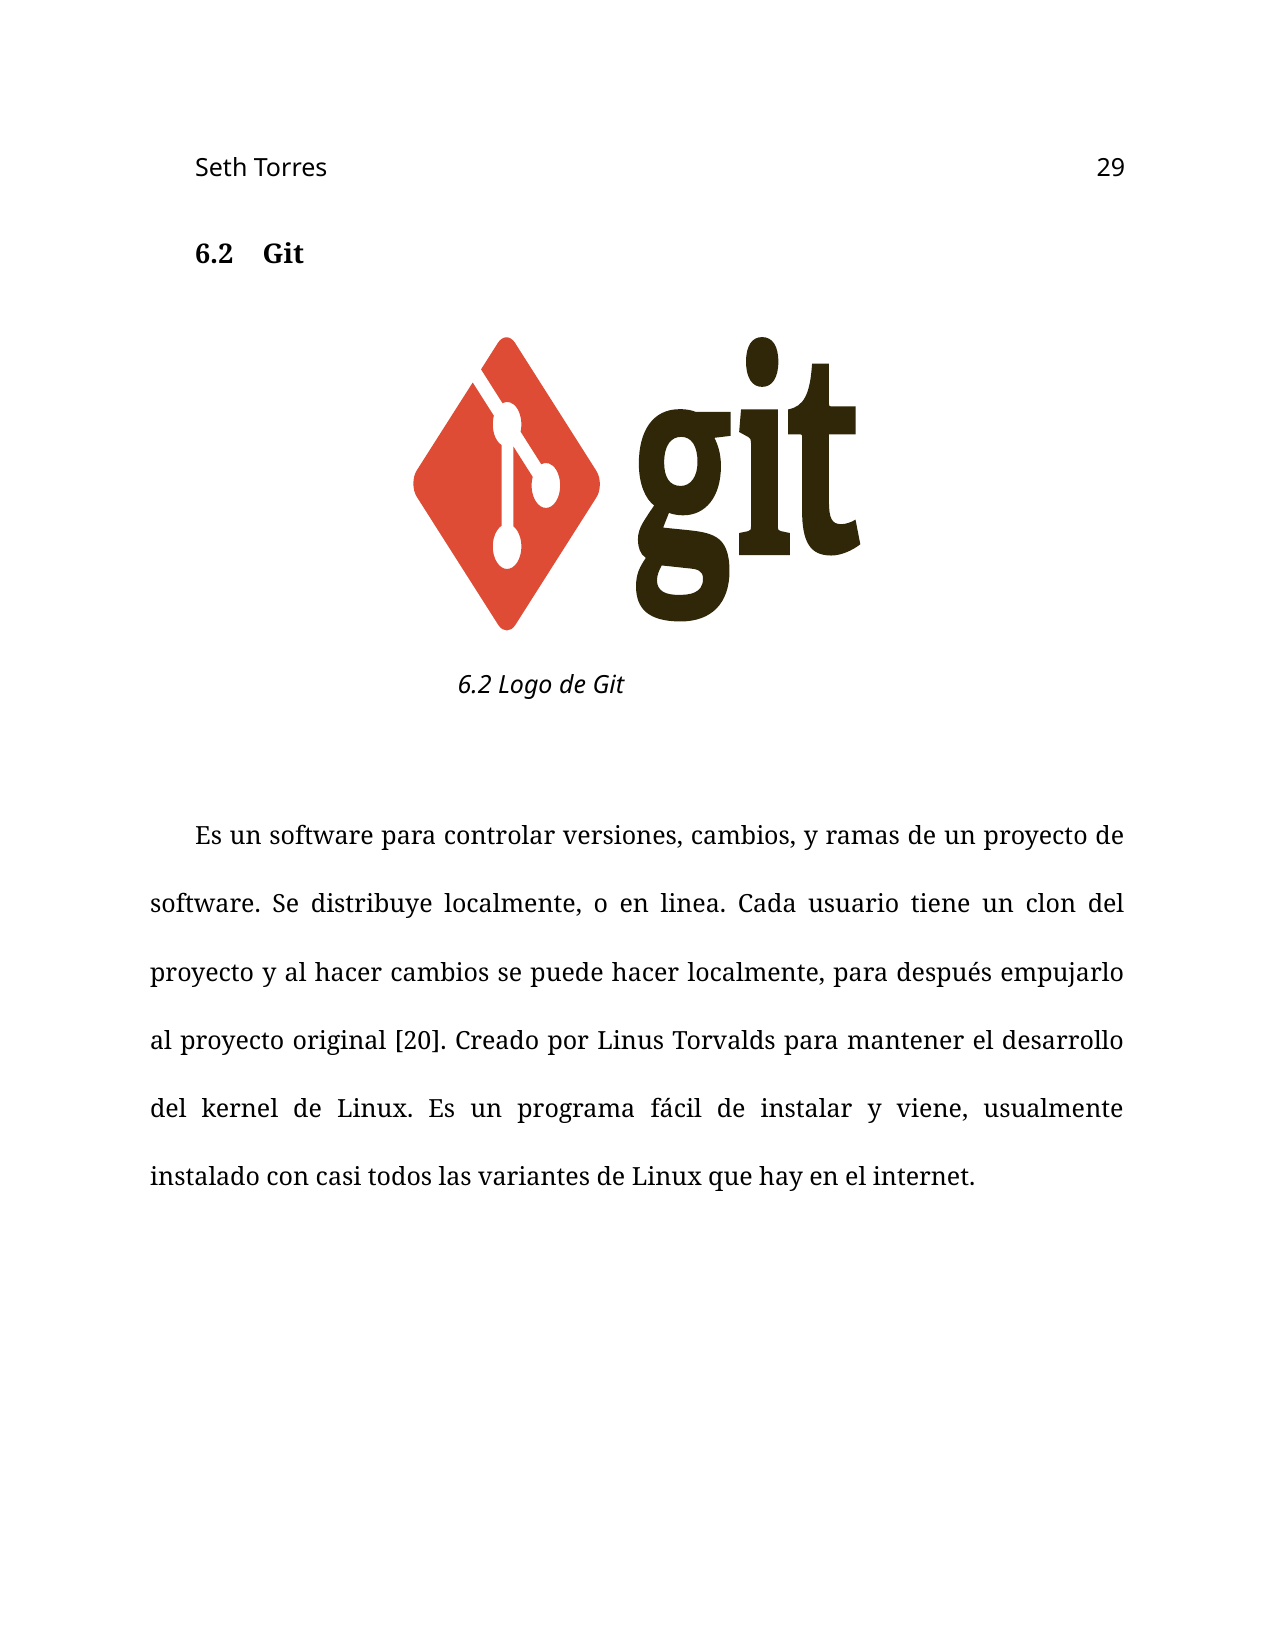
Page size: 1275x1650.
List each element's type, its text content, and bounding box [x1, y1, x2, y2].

subtitle Git [150, 234, 1125, 271]
text 6.2 Logo de Git [412, 333, 862, 701]
text Es un software para controlar versiones, cambios, y ramas de un proyecto de software. Se distribuye localmente, o en linea. Cada usuario tiene un clon del proyecto y al hacer cambios se puede hacer localmente, para después empujarlo al proyecto original [20]. Creado por Linus Torvalds para mantener el desarrollo del kernel de Linux. Es un programa fácil de instalar y viene, usualmente instalado con casi todos las variantes de Linux que hay en el internet. [150, 818, 1125, 1193]
